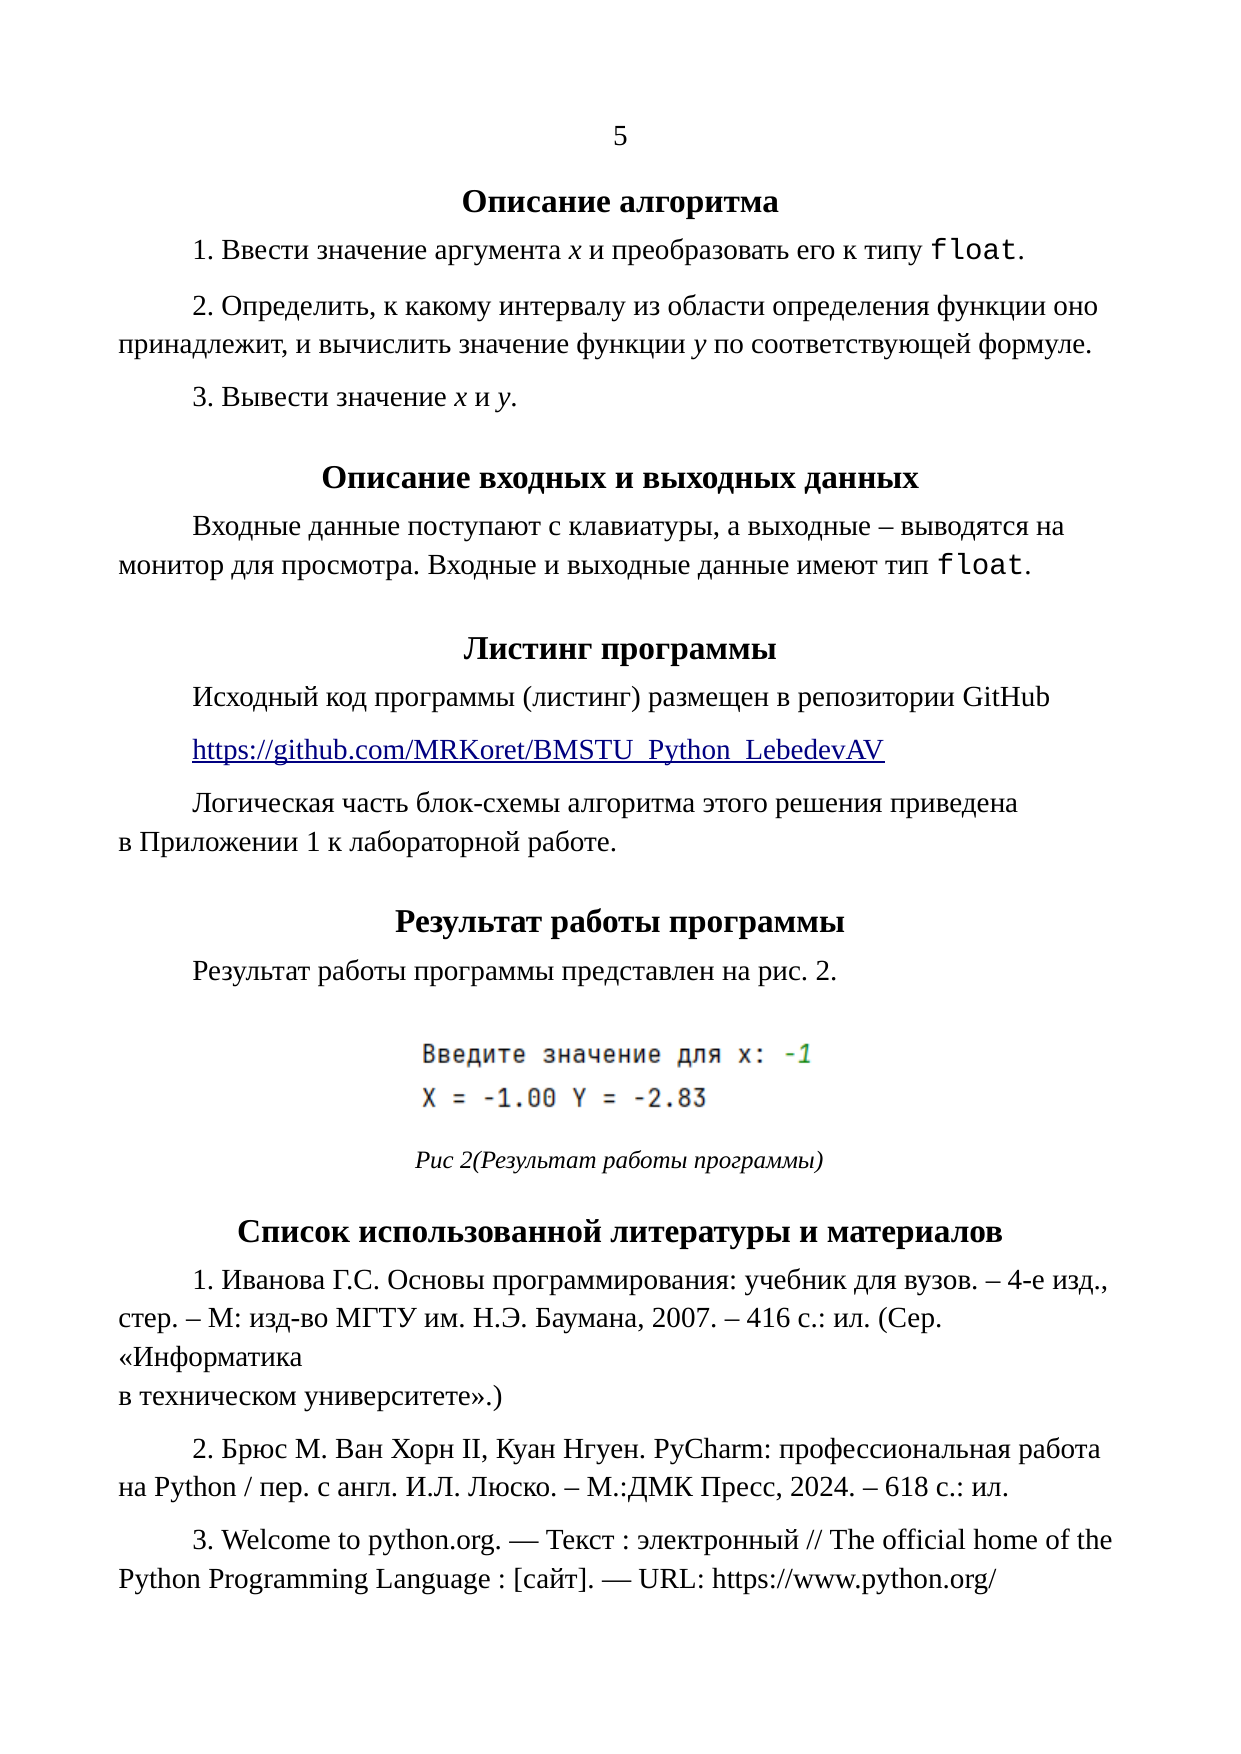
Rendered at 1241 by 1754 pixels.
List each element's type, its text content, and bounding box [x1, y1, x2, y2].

subtitle Описание входных и выходных данных [118, 458, 1122, 496]
list Ввести значение аргумента x и преобразовать его к типу float. [118, 232, 1122, 268]
text Результат работы программы представлен на рис. 2. [118, 953, 1122, 986]
list Определить, к какому интервалу из области определения функции оно принадлежит, и вычислить значение функции y по соответствующей формуле. [118, 288, 1122, 360]
list Иванова Г.С. Основы программирования: учебник для вузов. – 4-е изд., стер. – М: изд-во МГТУ им. Н.Э. Баумана, 2007. – 416 с.: ил. (Сер. «Информатика в техническом университете».) [118, 1262, 1122, 1411]
list Брюс М. Ван Хорн II, Куан Нгуен. PyCharm: профессиональная работа на Python / пер. с англ. И.Л. Люско. – М.:ДМК Пресс, 2024. – 618 с.: ил. [118, 1431, 1122, 1503]
subtitle Список использованной литературы и материалов [118, 1211, 1122, 1249]
subtitle Результат работы программы [118, 902, 1122, 940]
picture [410, 1030, 852, 1145]
text Входные данные поступают с клавиатуры, а выходные – выводятся на монитор для просмотра. Входные и выходные данные имеют тип float. [118, 508, 1122, 583]
list Вывести значение x и y. [118, 379, 1122, 413]
list Welcome to python.org. — Текст : электронный // The official home of the Python Programming Language : [сайт]. — URL: https://www.python.org/ [118, 1522, 1122, 1594]
text Логическая часть блок-схемы алгоритма этого решения приведена в Приложении 1 к лабораторной работе. [118, 785, 1122, 857]
text Рис 2(Результат работы программы) [391, 1145, 850, 1174]
subtitle Описание алгоритма [118, 181, 1122, 219]
subtitle Листинг программы [118, 628, 1122, 666]
text Исходный код программы (листинг) размещен в репозитории GitHub [118, 679, 1122, 712]
text https://github.com/MRKoret/BMSTU_Python_LebedevAV [118, 732, 1122, 766]
